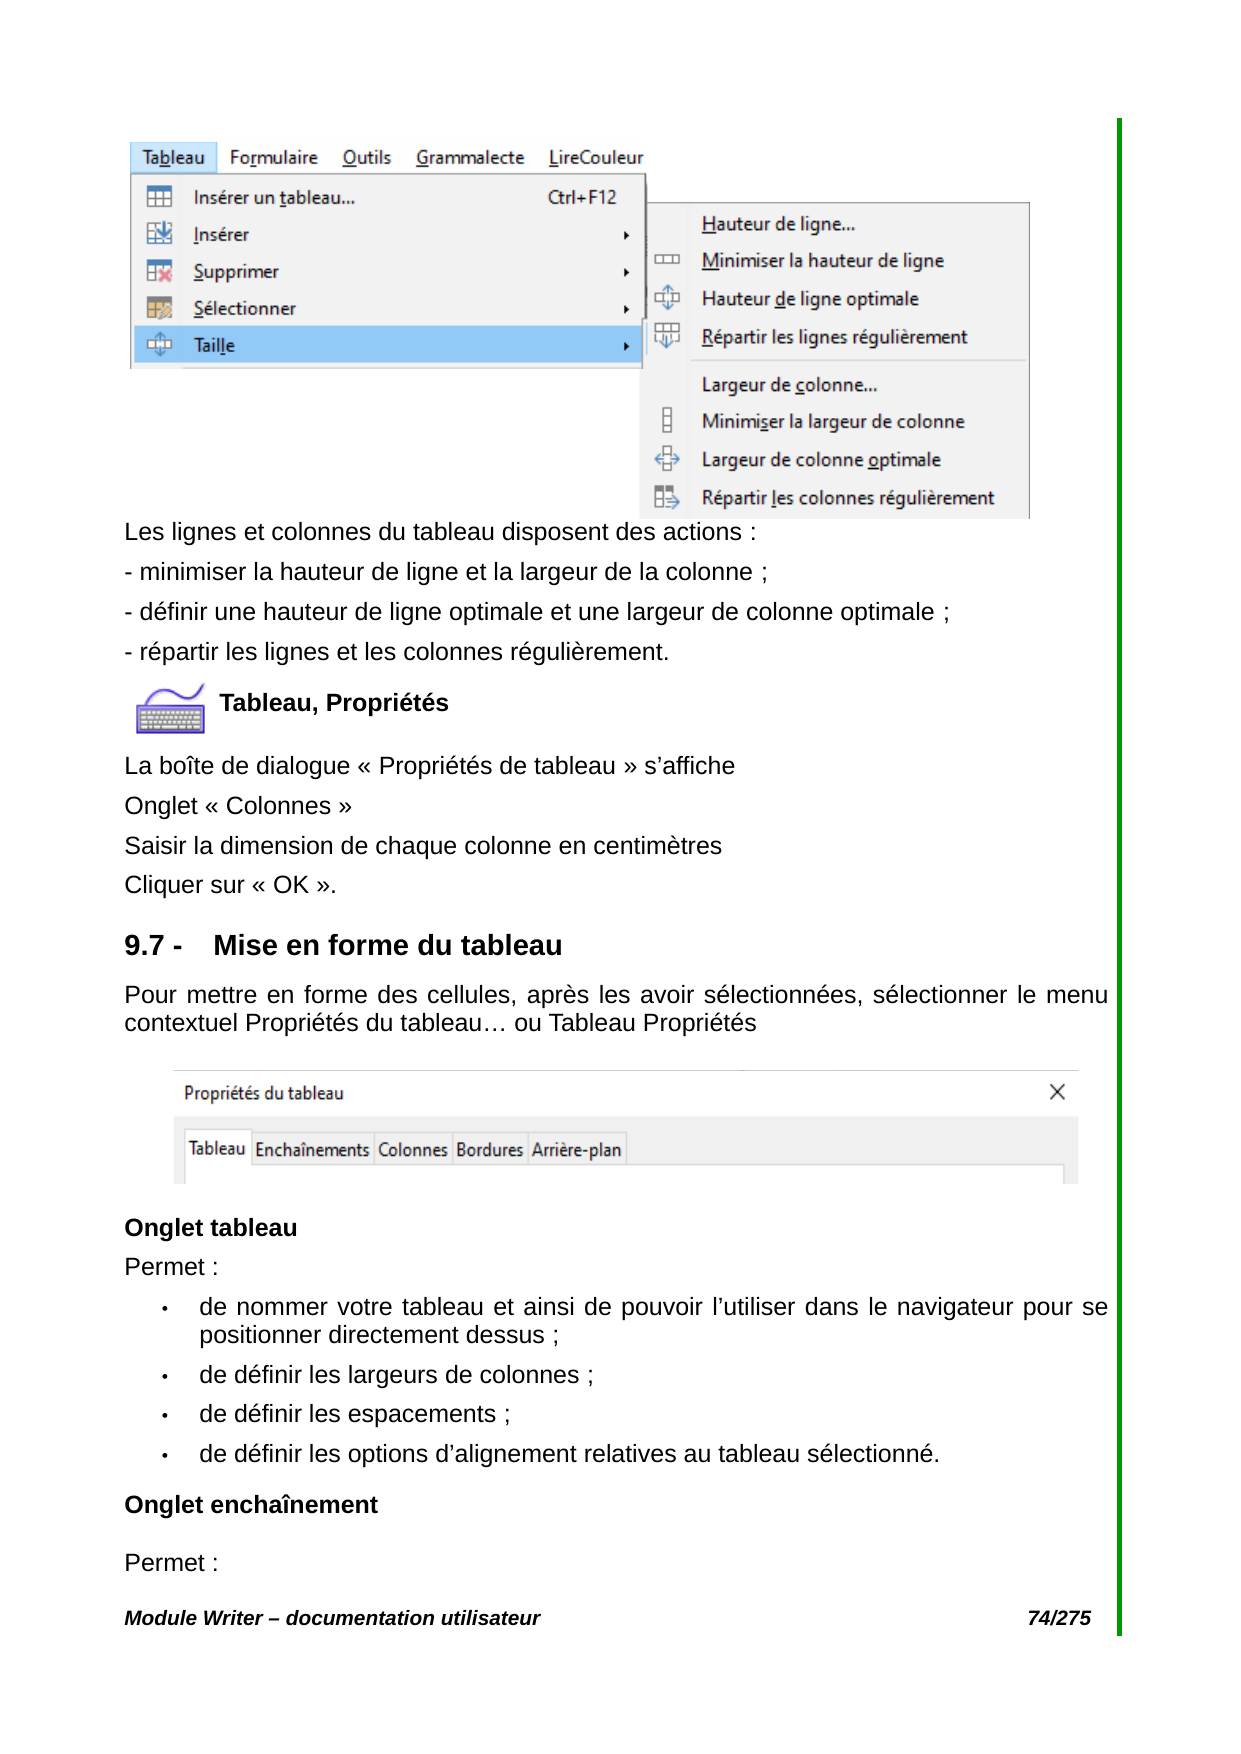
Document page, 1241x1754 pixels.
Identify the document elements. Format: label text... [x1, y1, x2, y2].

list de définir les espacements ; [162, 1400, 1111, 1428]
text La boîte de dialogue « Propriétés de tableau » s’affiche [124, 752, 1111, 780]
picture [173, 1070, 1079, 1184]
picture [130, 142, 1030, 519]
list de nommer votre tableau et ainsi de pouvoir l’utiliser dans le navigateur pour se positionner directement dessus ; [162, 1293, 1111, 1349]
list de définir les options d’alignement relatives au tableau sélectionné. [162, 1440, 1111, 1468]
text Permet : [124, 1253, 1111, 1281]
text Onglet enchaînement [124, 1491, 1111, 1519]
subtitle Mise en forme du tableau [124, 929, 1111, 961]
list de définir les largeurs de colonnes ; [162, 1360, 1111, 1388]
text - minimiser la hauteur de ligne et la largeur de la colonne ; [124, 558, 1111, 586]
text Onglet tableau [124, 1049, 1111, 1241]
text Les lignes et colonnes du tableau disposent des actions : [124, 124, 1111, 546]
text - répartir les lignes et les colonnes régulièrement. [124, 637, 1111, 665]
text Permet : [124, 1549, 1111, 1577]
text Cliquer sur « OK ». [124, 871, 1111, 899]
text Tableau, Propriétés [208, 689, 1111, 717]
text Onglet « Colonnes » [124, 792, 1111, 820]
text Saisir la dimension de chaque colonne en centimètres [124, 832, 1111, 859]
text - définir une hauteur de ligne optimale et une largeur de colonne optimale ; [124, 598, 1111, 626]
text Pour mettre en forme des cellules, après les avoir sélectionnées, sélectionner le menu contextuel Propriétés du tableau… ou Tableau Propriétés [124, 981, 1111, 1037]
picture [132, 672, 208, 748]
